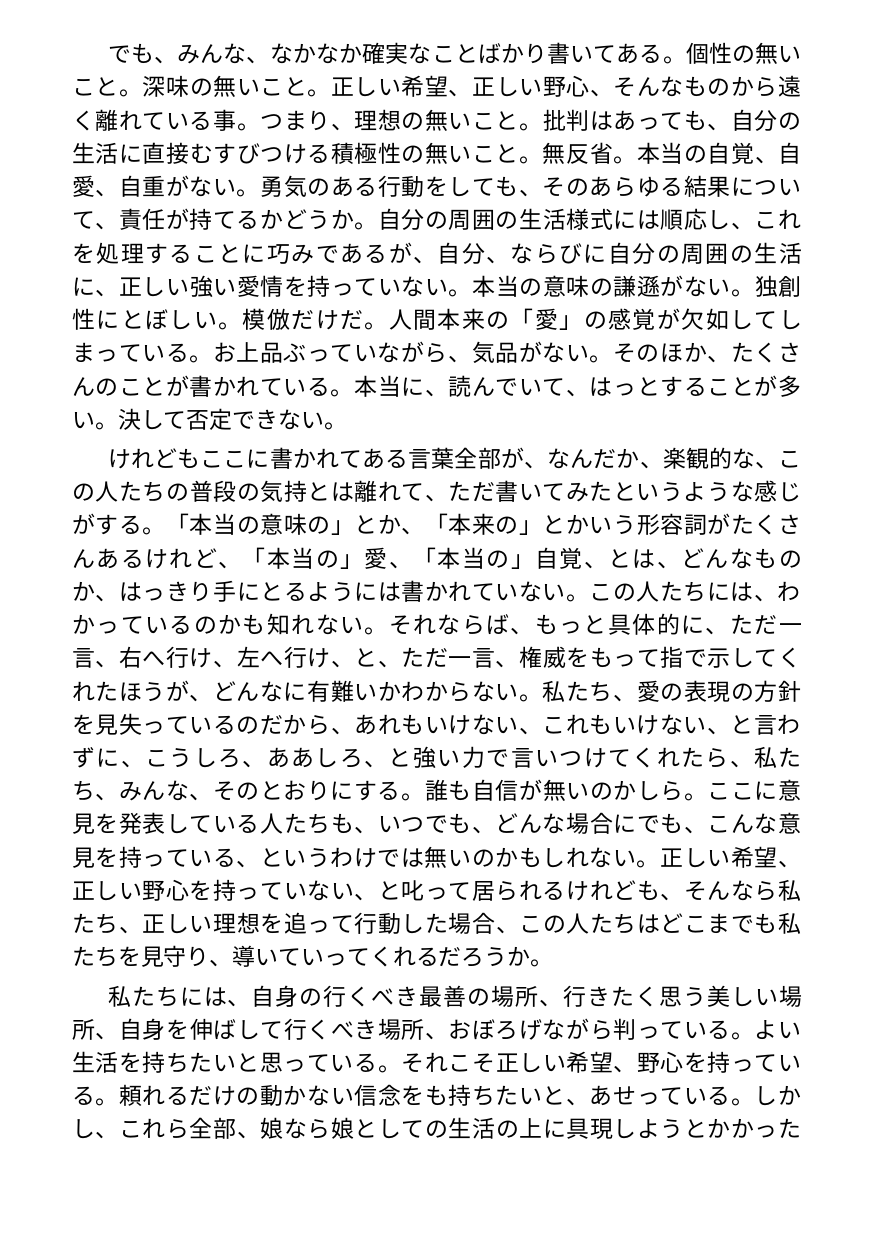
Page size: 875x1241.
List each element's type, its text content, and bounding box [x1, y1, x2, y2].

text 私たちには、自身の行くべき最善の場所、行きたく思う美しい場所、自身を伸ばして行くべき場所、おぼろげながら判っている。よい生活を持ちたいと思っている。それこそ正しい希望、野心を持っている。頼れるだけの動かない信念をも持ちたいと、あせっている。しかし、これら全部、娘なら娘としての生活の上に具現しようとかかった [72, 978, 802, 1144]
text けれどもここに書かれてある言葉全部が、なんだか、楽観的な、この人たちの普段の気持とは離れて、ただ書いてみたというような感じがする。「本当の意味の」とか、「本来の」とかいう形容詞がたくさんあるけれど、「本当の」愛、「本当の」自覚、とは、どんなものか、はっきり手にとるようには書かれていない。この人たちには、わかっているのかも知れない。それならば、もっと具体的に、ただ一言、右へ行け、左へ行け、と、ただ一言、権威をもって指で示してくれたほうが、どんなに有難いかわからない。私たち、愛の表現の方針を見失っているのだから、あれもいけない、これもいけない、と言わずに、こうしろ、ああしろ、と強い力で言いつけてくれたら、私たち、みんな、そのとおりにする。誰も自信が無いのかしら。ここに意見を発表している人たちも、いつでも、どんな場合にでも、こんな意見を持っている、というわけでは無いのかもしれない。正しい希望、正しい野心を持っていない、と叱って居られるけれども、そんなら私たち、正しい理想を追って行動した場合、この人たちはどこまでも私たちを見守り、導いていってくれるだろうか。 [72, 441, 802, 972]
text でも、みんな、なかなか確実なことばかり書いてある。個性の無いこと。深味の無いこと。正しい希望、正しい野心、そんなものから遠く離れている事。つまり、理想の無いこと。批判はあっても、自分の生活に直接むすびつける積極性の無いこと。無反省。本当の自覚、自愛、自重がない。勇気のある行動をしても、そのあらゆる結果について、責任が持てるかどうか。自分の周囲の生活様式には順応し、これを処理することに巧みであるが、自分、ならびに自分の周囲の生活に、正しい強い愛情を持っていない。本当の意味の謙遜がない。独創性にとぼしい。模倣だけだ。人間本来の「愛」の感覚が欠如してしまっている。お上品ぶっていながら、気品がない。そのほか、たくさんのことが書かれている。本当に、読んでいて、はっとすることが多い。決して否定できない。 [72, 36, 802, 435]
